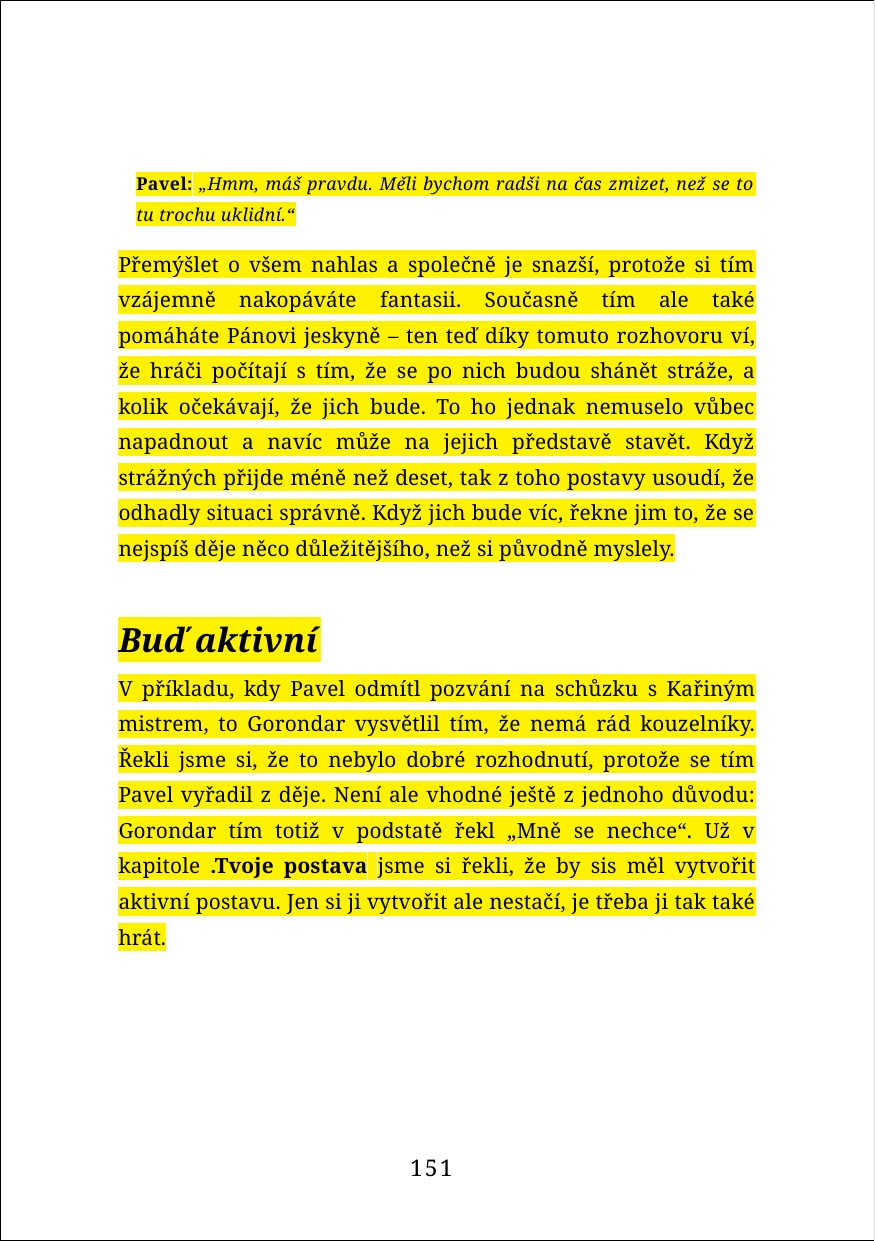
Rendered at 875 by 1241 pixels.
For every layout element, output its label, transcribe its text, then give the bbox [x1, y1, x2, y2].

text V příkladu, kdy Pavel odmítl pozvání na schůzku s Kařiným mistrem, to Gorondar vysvětlil tím, že nemá rád kouzelníky. Řekli jsme si, že to nebylo dobré rozhodnutí, protože se tím Pavel vyřadil z děje. Není ale vhodné ještě z jednoho důvodu: Gorondar tím totiž v podstatě řekl „Mně se nechce“. Už v kapitole .Tvoje postava jsme si řekli, že by sis měl vytvořit aktivní postavu. Jen si ji vytvořit ale nestačí, je třeba ji tak také hrát. [118, 674, 756, 951]
subtitle Buď aktivní [118, 617, 756, 662]
text Přemýšlet o všem nahlas a společně je snazší, protože si tím vzájemně nakopáváte fantasii. Současně tím ale také pomáháte Pánovi jeskyně – ten teď díky tomuto rozhovoru ví, že hráči počítají s tím, že se po nich budou shánět stráže, a kolik očekávají, že jich bude. To ho jednak nemuselo vůbec napadnout a navíc může na jejich představě stavět. Když strážných přijde méně než deset, tak z toho postavy usoudí, že odhadly situaci správně. Když jich bude víc, řekne jim to, že se nejspíš děje něco důležitějšího, než si původně myslely. [118, 250, 756, 562]
text Pavel: „Hmm, máš pravdu. Měli bychom radši na čas zmizet, než se to tu trochu uklidní.“ [136, 172, 756, 226]
